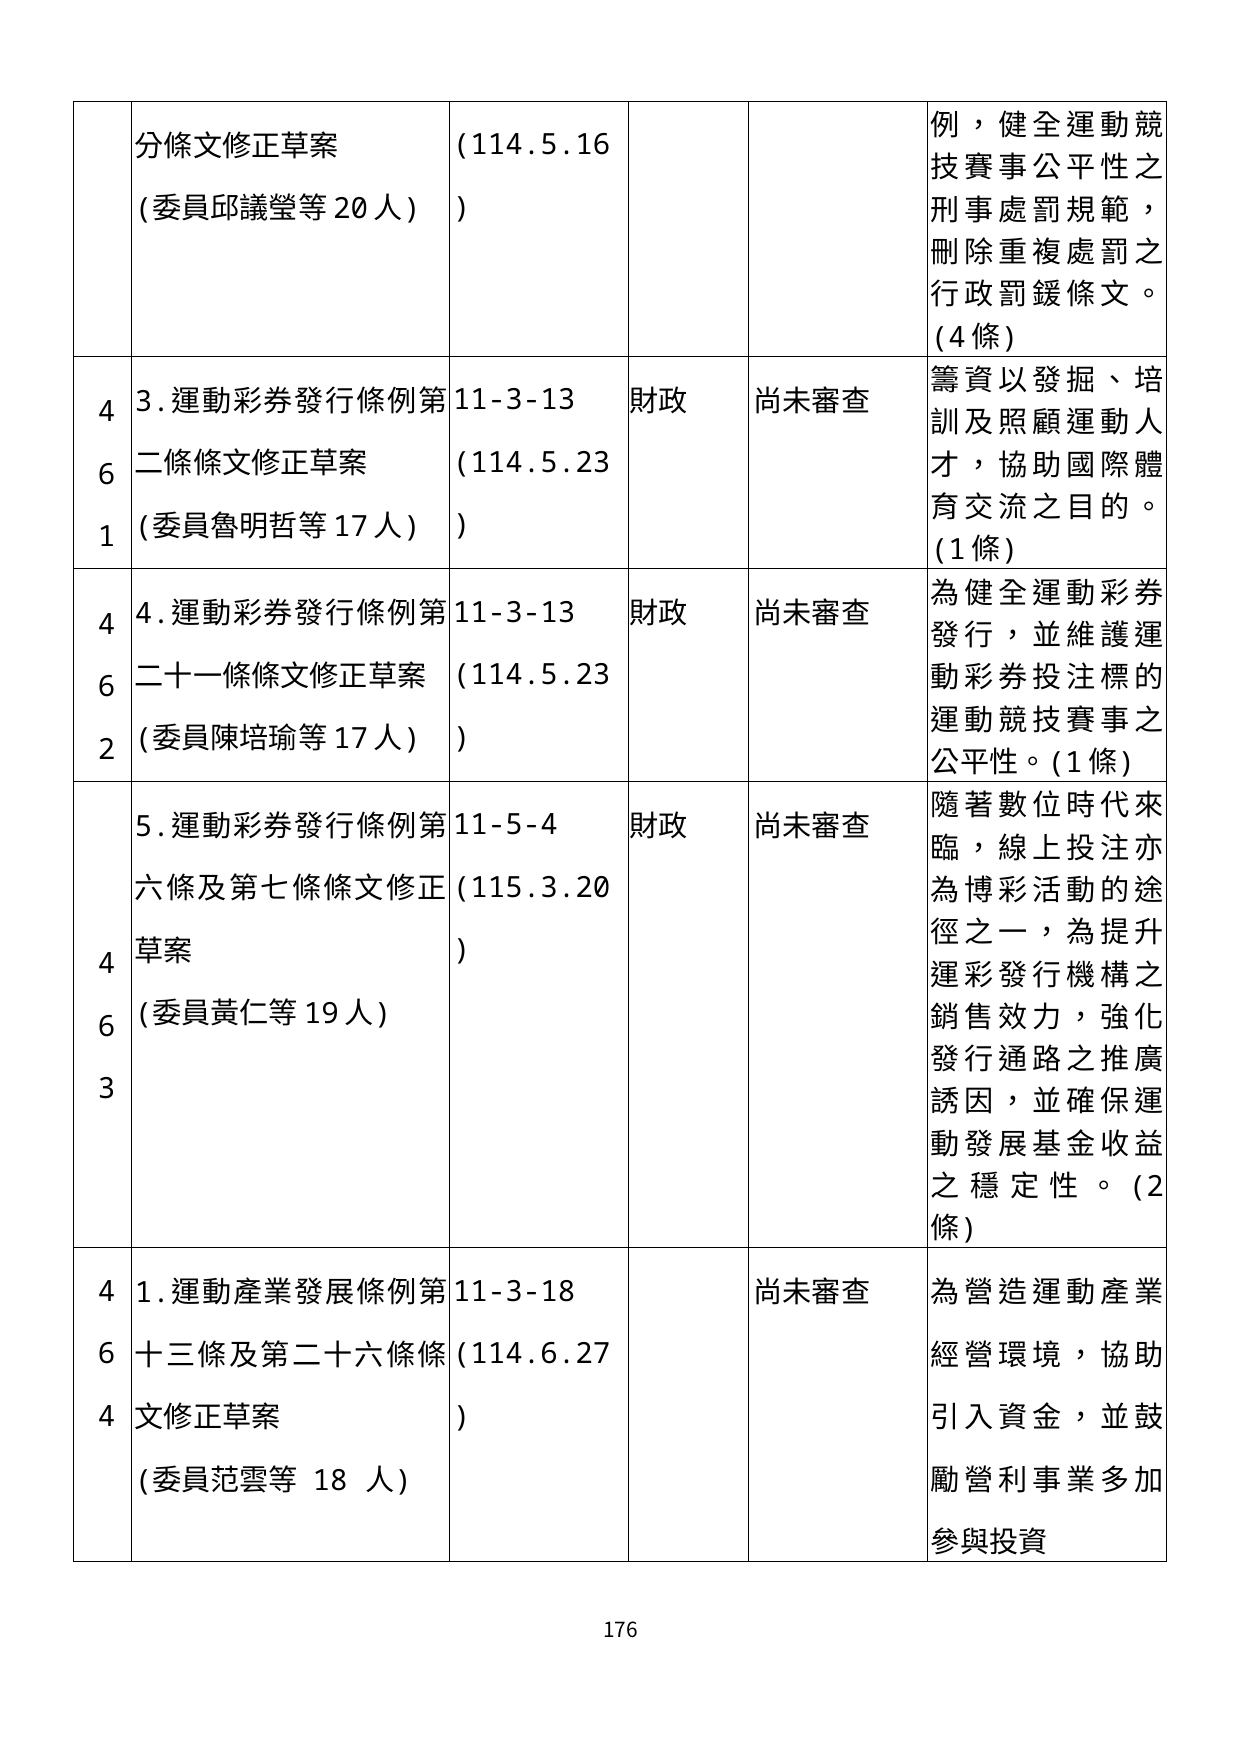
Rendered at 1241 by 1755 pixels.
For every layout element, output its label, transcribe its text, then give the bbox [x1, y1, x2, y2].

table_cell 11-3-13 (114.5.23) [450, 357, 628, 568]
table_cell 為健全運動彩券發行，並維護運動彩券投注標的運動競技賽事之公平性。(1條) [928, 569, 1166, 781]
table_cell 籌資以發掘、培訓及照顧運動人才，協助國際體育交流之目的。(1條) [928, 357, 1166, 568]
table_cell 尚未審查 [749, 1248, 927, 1561]
table_cell [629, 102, 748, 356]
table_cell [629, 1248, 748, 1561]
table_cell [74, 782, 131, 1247]
table_cell [74, 102, 131, 356]
table_cell [74, 569, 131, 781]
table_cell [74, 1248, 131, 1561]
table_cell 分條文修正草案 (委員邱議瑩等20人) [132, 102, 449, 356]
table_cell 11-3-18 (114.6.27) [450, 1248, 628, 1561]
table_cell 隨著數位時代來臨，線上投注亦為博彩活動的途徑之一，為提升運彩發行機構之銷售效力，強化發行通路之推廣誘因，並確保運動發展基金收益之穩定性。(2條) [928, 782, 1166, 1247]
table_cell 財政 [629, 569, 748, 781]
table_cell 尚未審查 [749, 782, 927, 1247]
table_cell 5.運動彩券發行條例第六條及第七條條文修正草案 (委員黃仁等19人) [132, 782, 449, 1247]
table_cell 4.運動彩券發行條例第二十一條條文修正草案 (委員陳培瑜等17人) [132, 569, 449, 781]
table_cell [749, 102, 927, 356]
table_cell 11-3-13 (114.5.23) [450, 569, 628, 781]
table_cell 例，健全運動競技賽事公平性之刑事處罰規範，刪除重複處罰之行政罰鍰條文。(4條) [928, 102, 1166, 356]
table_cell 財政 [629, 357, 748, 568]
table_cell 尚未審查 [749, 569, 927, 781]
table_cell (114.5.16) [450, 102, 628, 356]
table_cell 財政 [629, 782, 748, 1247]
table_cell [74, 357, 131, 568]
table_cell 為營造運動產業經營環境，協助引入資金，並鼓勵營利事業多加參與投資 [928, 1248, 1166, 1561]
table_cell 尚未審查 [749, 357, 927, 568]
table_cell 11-5-4 (115.3.20) [450, 782, 628, 1247]
table_cell 1.運動產業發展條例第十三條及第二十六條條文修正草案 (委員范雲等 18 人) [132, 1248, 449, 1561]
table_cell 3.運動彩券發行條例第二條條文修正草案 (委員魯明哲等17人) [132, 357, 449, 568]
